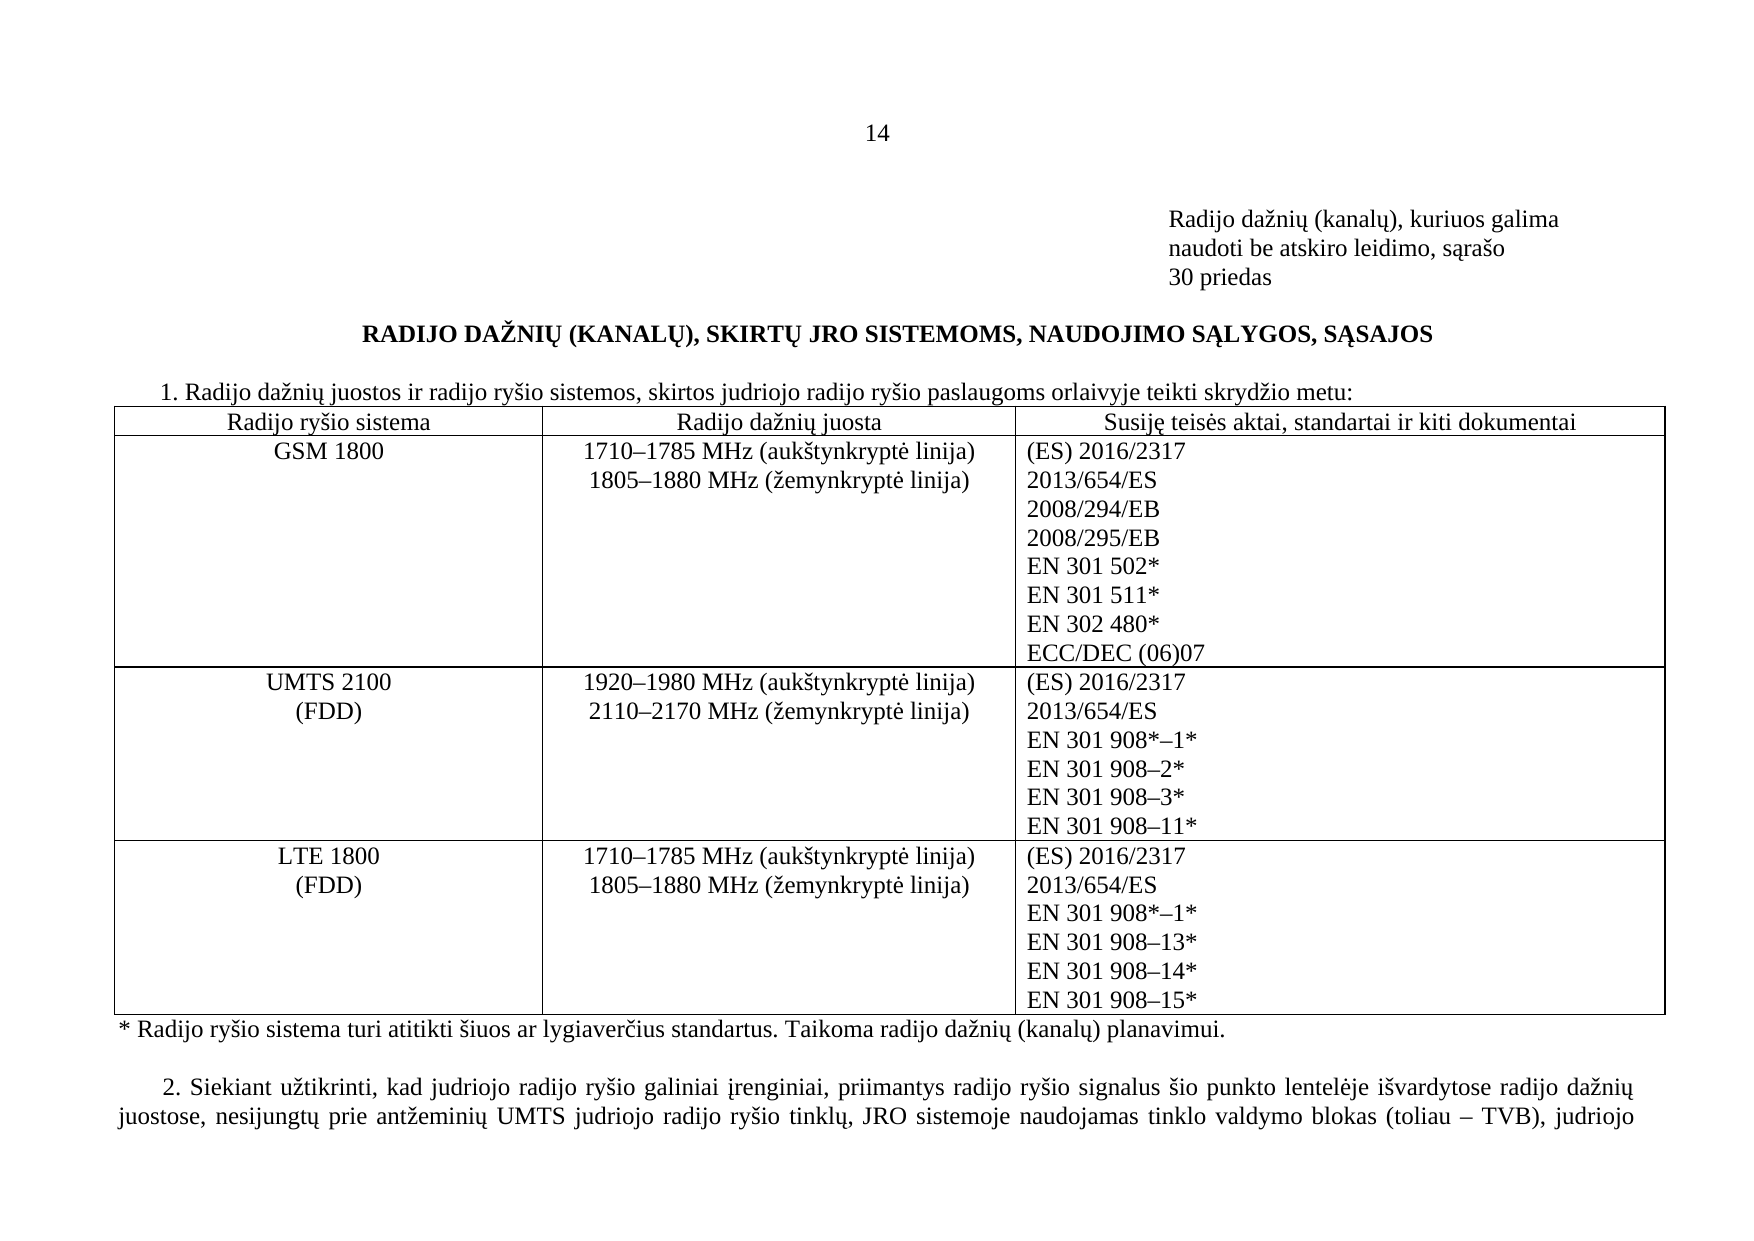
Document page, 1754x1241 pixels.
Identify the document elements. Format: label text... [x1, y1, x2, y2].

table_cell UMTS 2100 (FDD) [115, 668, 542, 840]
table_cell (ES) 2016/2317 2013/654/ES EN 301 908*–1* EN 301 908–13* EN 301 908–14* EN 301 908–15* [1016, 841, 1664, 1013]
text * Radijo ryšio sistema turi atitikti šiuos ar lygiaverčius standartus. Taikoma radijo dažnių (kanalų) planavimui. [118, 1015, 1636, 1043]
table_cell 1710–1785 MHz (aukštynkryptė linija) 1805–1880 MHz (žemynkryptė linija) [543, 436, 1015, 666]
table_header Susiję teisės aktai, standartai ir kiti dokumentai [1016, 407, 1664, 435]
table_cell (ES) 2016/2317 2013/654/ES EN 301 908*–1* EN 301 908–2* EN 301 908–3* EN 301 908–11* [1016, 668, 1664, 840]
table_header Radijo ryšio sistema [115, 407, 542, 435]
table_cell LTE 1800 (FDD) [115, 841, 542, 1013]
text naudoti be atskiro leidimo, sąrašo [118, 233, 1636, 262]
text RADIJO DAŽNIŲ (KANALŲ), SKIRTŲ JRO SISTEMOMS, NAUDOJIMO SĄLYGOS, SĄSAJOS [118, 319, 1636, 348]
table_header Radijo dažnių juosta [543, 407, 1015, 435]
table_cell 1920–1980 MHz (aukštynkryptė linija) 2110–2170 MHz (žemynkryptė linija) [543, 668, 1015, 840]
table_cell 1710–1785 MHz (aukštynkryptė linija) 1805–1880 MHz (žemynkryptė linija) [543, 841, 1015, 1013]
text 30 priedas [118, 262, 1636, 291]
text 2. Siekiant užtikrinti, kad judriojo radijo ryšio galiniai įrenginiai, priimantys radijo ryšio signalus šio punkto lentelėje išvardytose radijo dažnių juostose, nesijungtų prie antžeminių UMTS judriojo radijo ryšio tinklų, JRO sistemoje naudojamas tinklo valdymo blokas (toliau – TVB), judriojo [118, 1072, 1636, 1129]
table_cell GSM 1800 [115, 436, 542, 666]
text 1. Radijo dažnių juostos ir radijo ryšio sistemos, skirtos judriojo radijo ryšio paslaugoms orlaivyje teikti skrydžio metu: [118, 377, 1636, 406]
table_cell (ES) 2016/2317 2013/654/ES 2008/294/EB 2008/295/EB EN 301 502* EN 301 511* EN 302 480* ECC/DEC (06)07 [1016, 436, 1664, 666]
text Radijo dažnių (kanalų), kuriuos galima [118, 204, 1636, 233]
